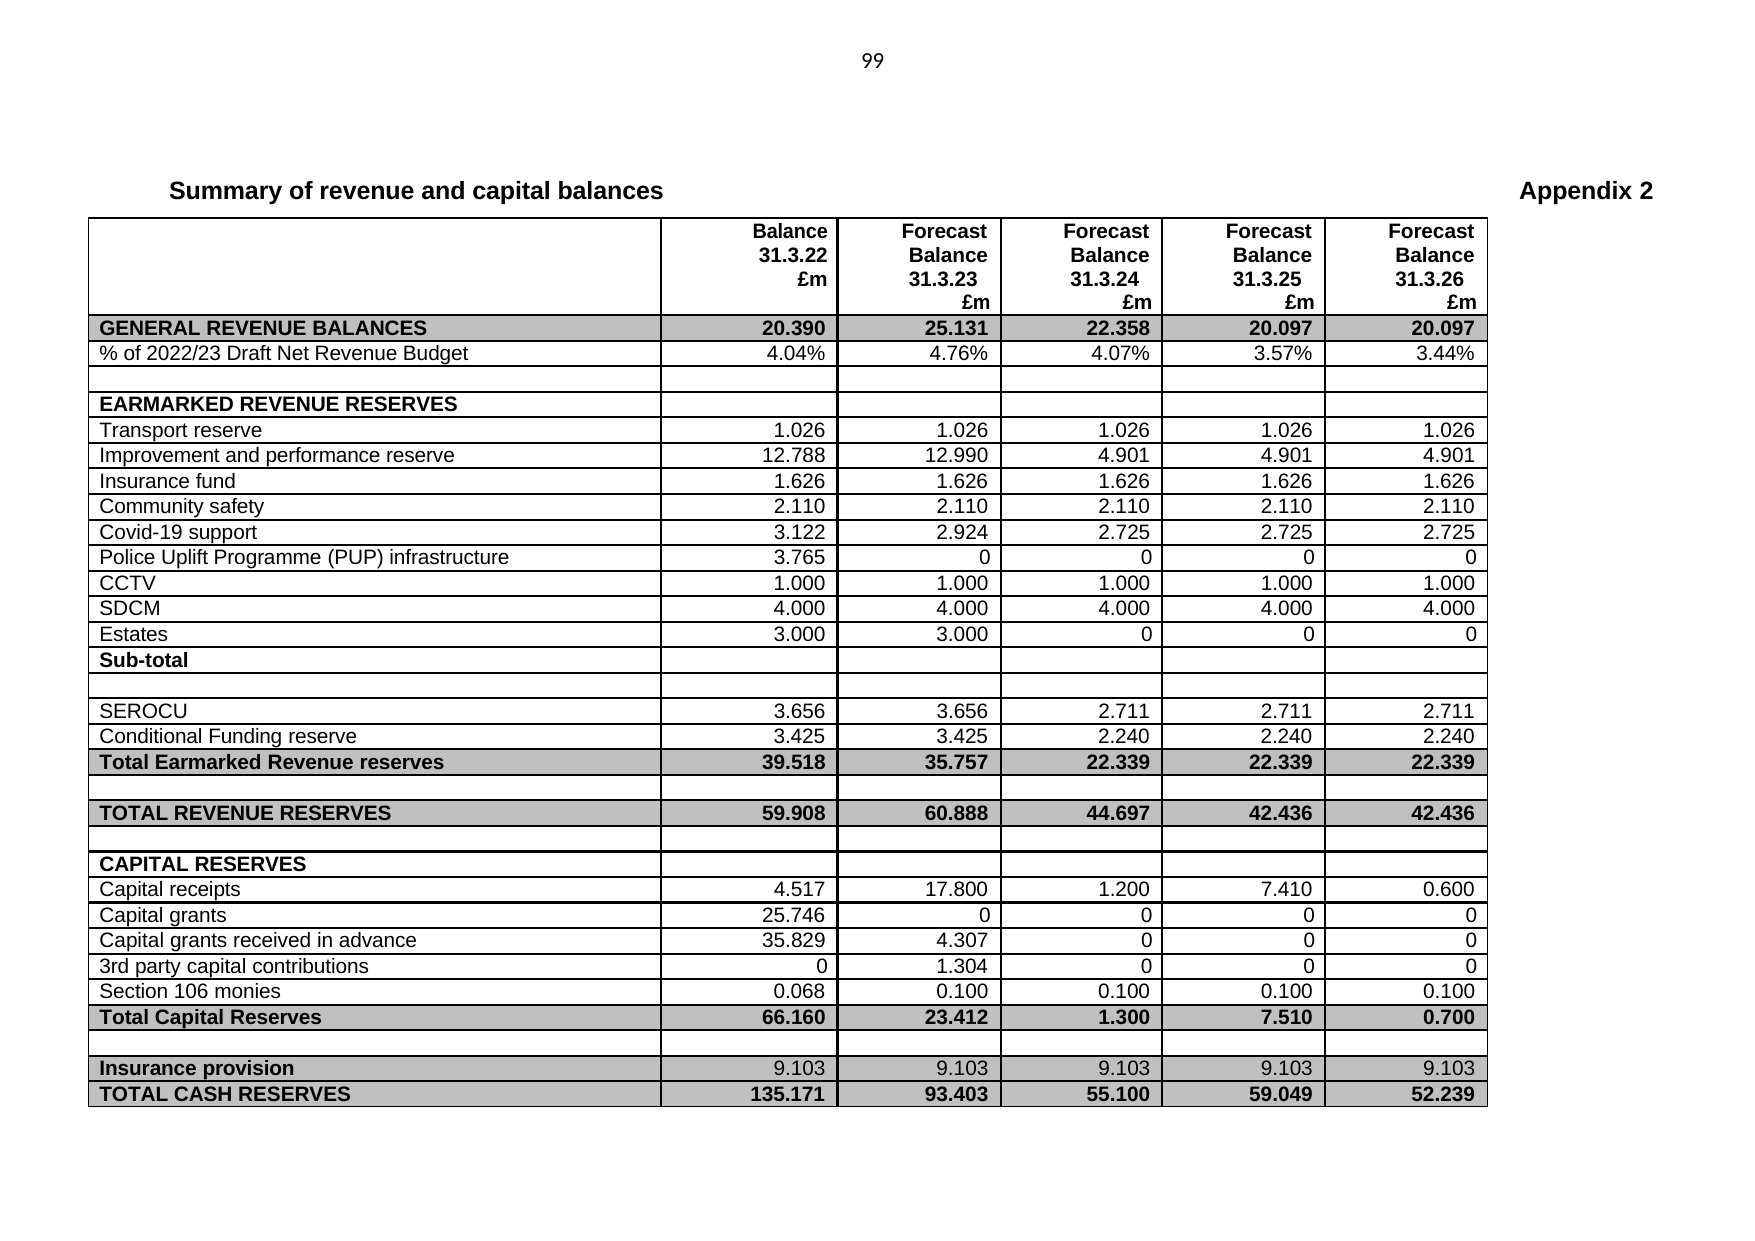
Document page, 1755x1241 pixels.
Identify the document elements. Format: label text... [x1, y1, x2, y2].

table_cell Capital grants [89, 904, 660, 927]
table_cell [1326, 1031, 1487, 1055]
table_cell 22.339 [1002, 750, 1161, 774]
table_cell 17.800 [839, 878, 1000, 901]
table_cell [1163, 776, 1324, 799]
table_cell Total Capital Reserves [89, 1006, 660, 1029]
table_cell [1326, 853, 1487, 876]
table_cell [839, 776, 1000, 799]
table_cell 2.110 [1163, 495, 1324, 518]
table_cell 0.700 [1326, 1006, 1487, 1029]
table_header Forecast Balance 31.3.24 £m [1002, 219, 1161, 314]
table_cell 1.026 [1002, 418, 1161, 442]
table_cell 59.908 [662, 801, 836, 825]
table_cell 135.171 [662, 1082, 836, 1106]
table_cell 0.100 [1326, 980, 1487, 1004]
table_cell 3.57% [1163, 342, 1324, 365]
table_cell 1.626 [839, 469, 1000, 493]
table_cell 4.04% [662, 342, 836, 365]
table_cell 0.100 [1002, 980, 1161, 1004]
table_cell 1.000 [1163, 572, 1324, 595]
table_cell 1.200 [1002, 878, 1161, 901]
table_cell [839, 393, 1000, 416]
table_cell 20.097 [1326, 316, 1487, 340]
table_cell [662, 393, 836, 416]
table_cell 60.888 [839, 801, 1000, 825]
table_cell [1002, 367, 1161, 391]
table_cell 1.026 [1326, 418, 1487, 442]
table_cell [662, 827, 836, 850]
table_cell Insurance provision [89, 1057, 660, 1080]
table_cell [839, 674, 1000, 697]
table_cell 0.100 [1163, 980, 1324, 1004]
table_cell 2.240 [1163, 725, 1324, 748]
table_cell 25.746 [662, 904, 836, 927]
table_cell 0 [1002, 904, 1161, 927]
table_cell [1002, 827, 1161, 850]
table_cell [1163, 393, 1324, 416]
table_cell 20.097 [1163, 316, 1324, 340]
table_cell Capital receipts [89, 878, 660, 901]
table_cell 2.240 [1326, 725, 1487, 748]
table_cell 12.990 [839, 444, 1000, 467]
table_cell [1163, 1031, 1324, 1055]
table_cell CAPITAL RESERVES [89, 853, 660, 876]
table_cell 0 [1163, 623, 1324, 646]
table_cell [1002, 393, 1161, 416]
table_cell 0 [1002, 623, 1161, 646]
table_cell Section 106 monies [89, 980, 660, 1004]
table_cell 0 [1163, 955, 1324, 978]
table_cell 4.07% [1002, 342, 1161, 365]
table_header Forecast Balance 31.3.23 £m [839, 219, 1000, 314]
table_cell 2.725 [1163, 521, 1324, 544]
table_cell 1.000 [1326, 572, 1487, 595]
table_cell 4.307 [839, 929, 1000, 952]
table_cell 42.436 [1163, 801, 1324, 825]
table_cell 93.403 [839, 1082, 1000, 1106]
table_cell [1002, 648, 1161, 672]
table_cell 4.901 [1163, 444, 1324, 467]
table_cell [1002, 776, 1161, 799]
table_cell Conditional Funding reserve [89, 725, 660, 748]
table_cell 4.000 [839, 597, 1000, 621]
table_cell 3.122 [662, 521, 836, 544]
table_cell 1.026 [1163, 418, 1324, 442]
table_cell 2.240 [1002, 725, 1161, 748]
table_cell 2.110 [839, 495, 1000, 518]
table_cell Estates [89, 623, 660, 646]
table_header Forecast Balance 31.3.25 £m [1163, 219, 1324, 314]
table_cell 52.239 [1326, 1082, 1487, 1106]
table_cell 35.757 [839, 750, 1000, 774]
table_cell 0.068 [662, 980, 836, 1004]
table_cell [1163, 853, 1324, 876]
table_cell 3.765 [662, 546, 836, 569]
table_cell Improvement and performance reserve [89, 444, 660, 467]
table_cell 1.000 [839, 572, 1000, 595]
table_cell 2.110 [662, 495, 836, 518]
table_cell 3.656 [839, 699, 1000, 723]
table_cell 59.049 [1163, 1082, 1324, 1106]
table_cell CCTV [89, 572, 660, 595]
table_cell 9.103 [1326, 1057, 1487, 1080]
table_cell [662, 648, 836, 672]
table_cell 3.425 [662, 725, 836, 748]
table_cell GENERAL REVENUE BALANCES [89, 316, 660, 340]
table_cell 7.410 [1163, 878, 1324, 901]
table_cell [1002, 674, 1161, 697]
table_cell 2.725 [1002, 521, 1161, 544]
table_cell Police Uplift Programme (PUP) infrastructure [89, 546, 660, 569]
table_cell 9.103 [1002, 1057, 1161, 1080]
table_cell 0 [1326, 929, 1487, 952]
table_cell 3.000 [839, 623, 1000, 646]
table_cell 0 [1002, 929, 1161, 952]
table_cell 1.304 [839, 955, 1000, 978]
table_cell 4.76% [839, 342, 1000, 365]
table_cell 2.110 [1326, 495, 1487, 518]
table_cell 3.000 [662, 623, 836, 646]
table_cell 4.000 [1326, 597, 1487, 621]
table_cell [662, 1031, 836, 1055]
table_cell 7.510 [1163, 1006, 1324, 1029]
table_cell 1.000 [1002, 572, 1161, 595]
table_cell 0.100 [839, 980, 1000, 1004]
table_cell Sub-total [89, 648, 660, 672]
table_cell 0 [1163, 904, 1324, 927]
table_cell [1163, 648, 1324, 672]
table_cell 0 [1002, 955, 1161, 978]
table_cell 22.358 [1002, 316, 1161, 340]
table_cell [1326, 776, 1487, 799]
table_cell 0 [839, 546, 1000, 569]
table_cell 9.103 [839, 1057, 1000, 1080]
table_cell [839, 853, 1000, 876]
table_cell [662, 853, 836, 876]
table_cell 55.100 [1002, 1082, 1161, 1106]
table_cell 1.300 [1002, 1006, 1161, 1029]
text Summary of revenue and capital balances Appendix 2 [169, 176, 1664, 204]
table_cell [839, 367, 1000, 391]
table_cell [1326, 674, 1487, 697]
table_cell TOTAL CASH RESERVES [89, 1082, 660, 1106]
table_cell 66.160 [662, 1006, 836, 1029]
table_cell 0.600 [1326, 878, 1487, 901]
table_cell 4.901 [1326, 444, 1487, 467]
table_cell 9.103 [662, 1057, 836, 1080]
table_cell [662, 367, 836, 391]
table_cell 0 [839, 904, 1000, 927]
table_cell [89, 827, 660, 850]
table_cell 1.026 [662, 418, 836, 442]
table_cell 0 [1163, 546, 1324, 569]
table_cell 1.626 [1163, 469, 1324, 493]
table_cell 42.436 [1326, 801, 1487, 825]
table_cell 4.901 [1002, 444, 1161, 467]
table_cell 0 [662, 955, 836, 978]
table_cell EARMARKED REVENUE RESERVES [89, 393, 660, 416]
table_cell [89, 674, 660, 697]
table_cell 0 [1326, 955, 1487, 978]
table_cell 2.924 [839, 521, 1000, 544]
table_cell 23.412 [839, 1006, 1000, 1029]
table_cell [89, 776, 660, 799]
table_cell Capital grants received in advance [89, 929, 660, 952]
table_cell 2.711 [1002, 699, 1161, 723]
table_cell [839, 827, 1000, 850]
table_cell [1002, 853, 1161, 876]
table_cell 2.711 [1163, 699, 1324, 723]
table_cell [839, 1031, 1000, 1055]
table_cell [839, 648, 1000, 672]
table_cell [89, 367, 660, 391]
table_cell 1.626 [1326, 469, 1487, 493]
table_cell 25.131 [839, 316, 1000, 340]
table_cell 22.339 [1326, 750, 1487, 774]
table_cell 4.000 [662, 597, 836, 621]
table_cell 0 [1163, 929, 1324, 952]
table_cell 44.697 [1002, 801, 1161, 825]
table_cell SDCM [89, 597, 660, 621]
table_cell 4.000 [1163, 597, 1324, 621]
table_cell 12.788 [662, 444, 836, 467]
table_cell [662, 674, 836, 697]
table_cell 3.44% [1326, 342, 1487, 365]
table_cell 9.103 [1163, 1057, 1324, 1080]
table_cell 2.110 [1002, 495, 1161, 518]
table_cell [662, 776, 836, 799]
table_cell [1326, 367, 1487, 391]
table_cell [89, 1031, 660, 1055]
table_cell Total Earmarked Revenue reserves [89, 750, 660, 774]
table_cell Community safety [89, 495, 660, 518]
table_cell [1326, 393, 1487, 416]
table_cell 35.829 [662, 929, 836, 952]
table_cell 22.339 [1163, 750, 1324, 774]
table_cell 2.725 [1326, 521, 1487, 544]
table_cell 1.626 [662, 469, 836, 493]
table_cell 1.626 [1002, 469, 1161, 493]
table_cell [1163, 827, 1324, 850]
table_cell 20.390 [662, 316, 836, 340]
table_cell SEROCU [89, 699, 660, 723]
table_cell [1002, 1031, 1161, 1055]
table_cell 1.000 [662, 572, 836, 595]
table_header Forecast Balance 31.3.26 £m [1326, 219, 1487, 314]
table_cell 0 [1326, 546, 1487, 569]
table_cell [1163, 674, 1324, 697]
table_cell 0 [1002, 546, 1161, 569]
table_cell 1.026 [839, 418, 1000, 442]
table_cell % of 2022/23 Draft Net Revenue Budget [89, 342, 660, 365]
table_cell Transport reserve [89, 418, 660, 442]
table_cell Insurance fund [89, 469, 660, 493]
table_cell [1326, 827, 1487, 850]
table_cell 3.656 [662, 699, 836, 723]
table_cell 3rd party capital contributions [89, 955, 660, 978]
table_header Balance 31.3.22 £m [662, 219, 836, 314]
table_cell 39.518 [662, 750, 836, 774]
table_cell 0 [1326, 904, 1487, 927]
table_cell 3.425 [839, 725, 1000, 748]
table_header [89, 219, 660, 314]
table_cell 0 [1326, 623, 1487, 646]
table_cell Covid-19 support [89, 521, 660, 544]
table_cell [1163, 367, 1324, 391]
table_cell 4.000 [1002, 597, 1161, 621]
table_cell [1326, 648, 1487, 672]
table_cell TOTAL REVENUE RESERVES [89, 801, 660, 825]
table_cell 2.711 [1326, 699, 1487, 723]
table_cell 4.517 [662, 878, 836, 901]
